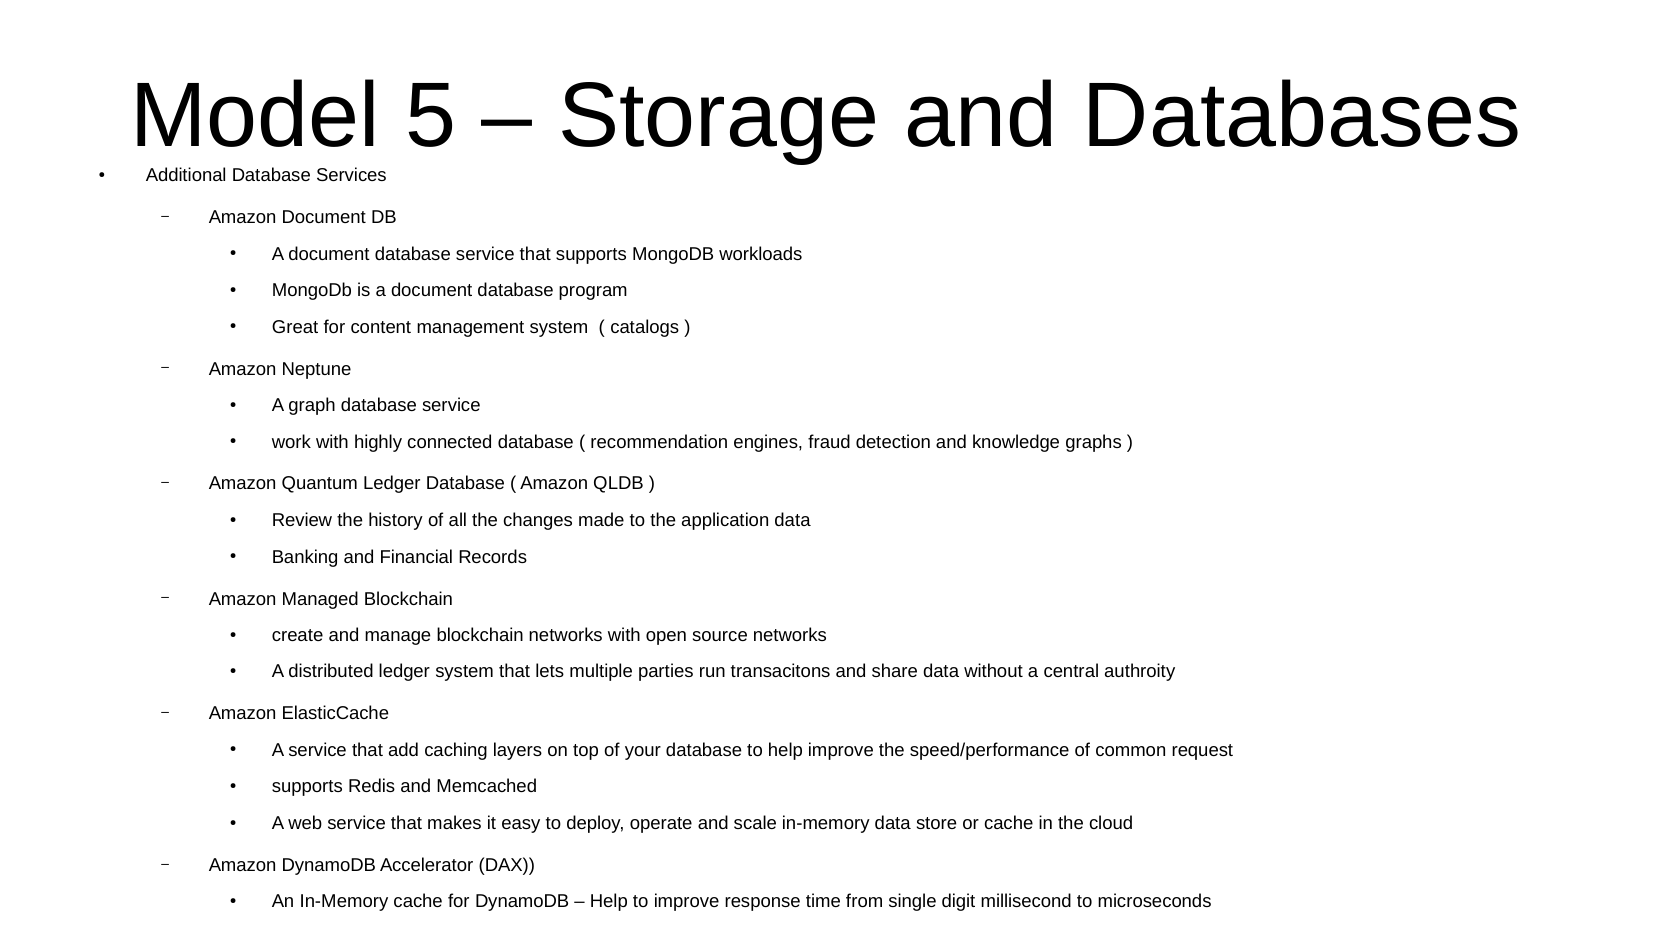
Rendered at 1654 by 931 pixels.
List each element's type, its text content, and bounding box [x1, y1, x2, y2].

list Additional Database Services Amazon Document DB A document database service that supports MongoDB workloads MongoDb is a document database program Great for content management system ( catalogs ) Amazon Neptune A graph database service work with highly connected database ( recommendation engines, fraud detection and knowledge graphs ) Amazon Quantum Ledger Database ( Amazon QLDB ) Review the history of all the changes made to the application data Banking and Financial Records Amazon Managed Blockchain create and manage blockchain networks with open source networks A distributed ledger system that lets multiple parties run transacitons and share data without a central authroity Amazon ElasticCache A service that add caching layers on top of your database to help improve the speed/performance of common request supports Redis and Memcached A web service that makes it easy to deploy, operate and scale in-memory data store or cache in the cloud Amazon DynamoDB Accelerator (DAX)) An In-Memory cache for DynamoDB – Help to improve response time from single digit millisecond to microseconds [82, 165, 1636, 916]
title Model 5 – Storage and Databases [82, 37, 1571, 165]
